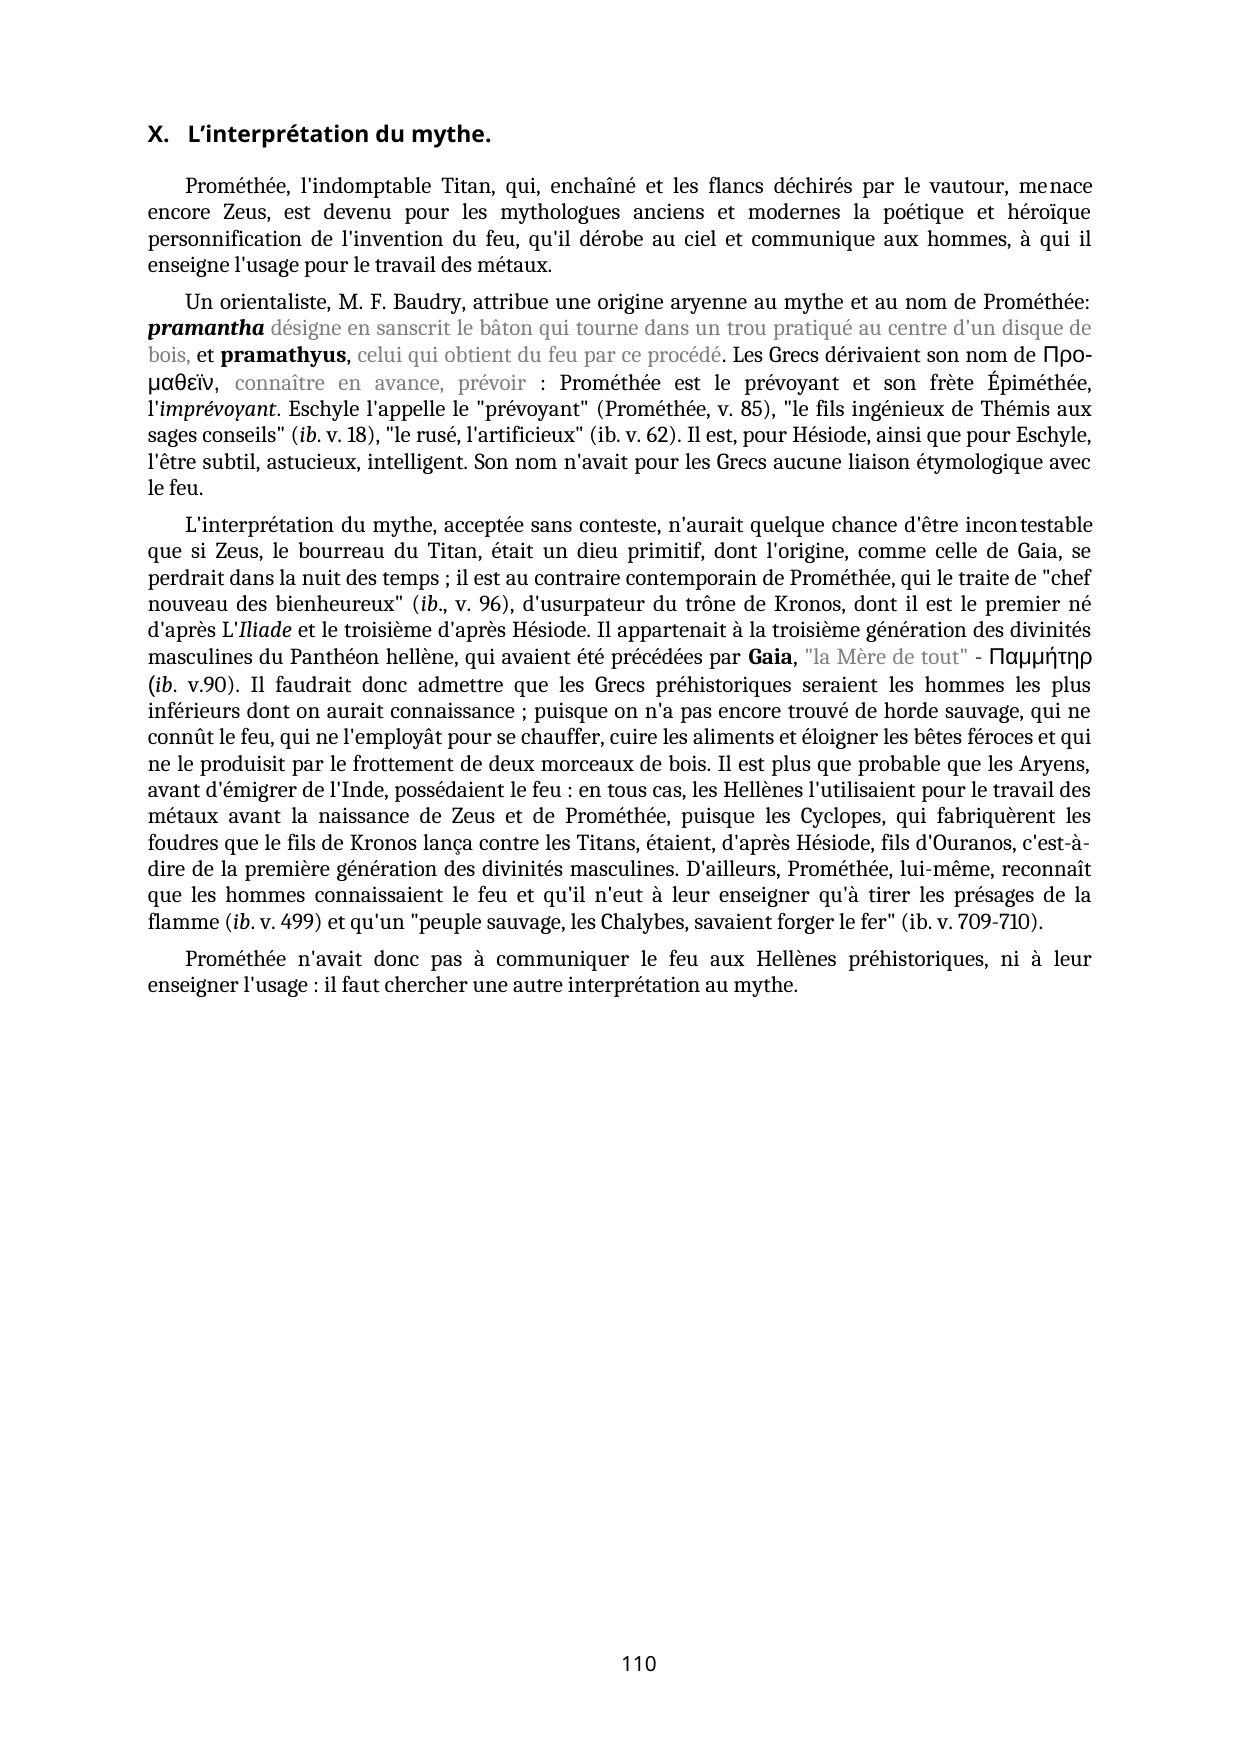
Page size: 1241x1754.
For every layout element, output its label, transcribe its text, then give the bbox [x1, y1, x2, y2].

text L'interprétation du mythe, acceptée sans conteste, n'aurait quelque chance d'être incon­testable que si Zeus, le bourreau du Titan, était un dieu primitif, dont l'origine, comme celle de Gaia, se perdrait dans la nuit des temps ; il est au contraire contemporain de Prométhée, qui le traite de "chef nouveau des bienheureux" (ib., v. 96), d'usurpateur du trône de Kronos, dont il est le premier né d'après L'Iliade et le troisième d'après Hésiode. Il appartenait à la troisième génération des divinités masculines du Panthéon hellène, qui avaient été précédées par Gaia, "la Mère de tout" - Παμμήτηρ (ib. v.90). Il faudrait donc admettre que les Grecs préhistoriques seraient les hommes les plus inférieurs dont on aurait connaissance ; puisque on n'a pas encore trouvé de horde sauvage, qui ne connût le feu, qui ne l'employât pour se chauffer, cuire les aliments et éloigner les bêtes féroces et qui ne le produisit par le frottement de deux morceaux de bois. Il est plus que probable que les Aryens, avant d'émigrer de l'Inde, possédaient le feu : en tous cas, les Hellènes l'utilisaient pour le travail des métaux avant la naissance de Zeus et de Prométhée, puisque les Cyclopes, qui fabriquèrent les foudres que le fils de Kronos lança contre les Titans, étaient, d'après Hésiode, fils d'Ouranos, c'est-à-dire de la première génération des divinités masculines. D'ailleurs, Prométhée, lui-même, reconnaît que les hommes connaissaient le feu et qu'il n'eut à leur enseigner qu'à tirer les présages de la flamme (ib. v. 499) et qu'un "peuple sauvage, les Chalybes, savaient forger le fer" (ib. v. 709-710). [148, 512, 1093, 935]
text Un orientaliste, M. F. Baudry, attribue une origine aryenne au mythe et au nom de Prométhée: pramantha désigne en sanscrit le bâton qui tourne dans un trou pratiqué au centre d'un disque de bois, et pramathyus, celui qui obtient du feu par ce procédé. Les Grecs dérivaient son nom de Προ-μαθεϊν, connaître en avance, prévoir : Prométhée est le prévoyant et son frète Épiméthée, l'imprévoyant. Eschyle l'appelle le "prévoyant" (Prométhée, v. 85), "le fils ingénieux de Thémis aux sages conseils" (ib. v. 18), "le rusé, l'artificieux" (ib. v. 62). Il est, pour Hésiode, ainsi que pour Eschyle, l'être subtil, astucieux, intelligent. Son nom n'avait pour les Grecs aucune liaison étymologique avec le feu. [148, 289, 1093, 501]
subtitle X. L’interprétation du mythe. [148, 118, 1093, 149]
text Prométhée, l'indomptable Titan, qui, enchaîné et les flancs déchirés par le vautour, me­nace encore Zeus, est devenu pour les mythologues anciens et modernes la poétique et héroïque personnification de l'invention du feu, qu'il dérobe au ciel et communique aux hommes, à qui il enseigne l'usage pour le travail des métaux. [148, 173, 1093, 278]
text Prométhée n'avait donc pas à communiquer le feu aux Hellènes préhistoriques, ni à leur enseigner l'usage : il faut chercher une autre interprétation au mythe. [148, 945, 1093, 998]
